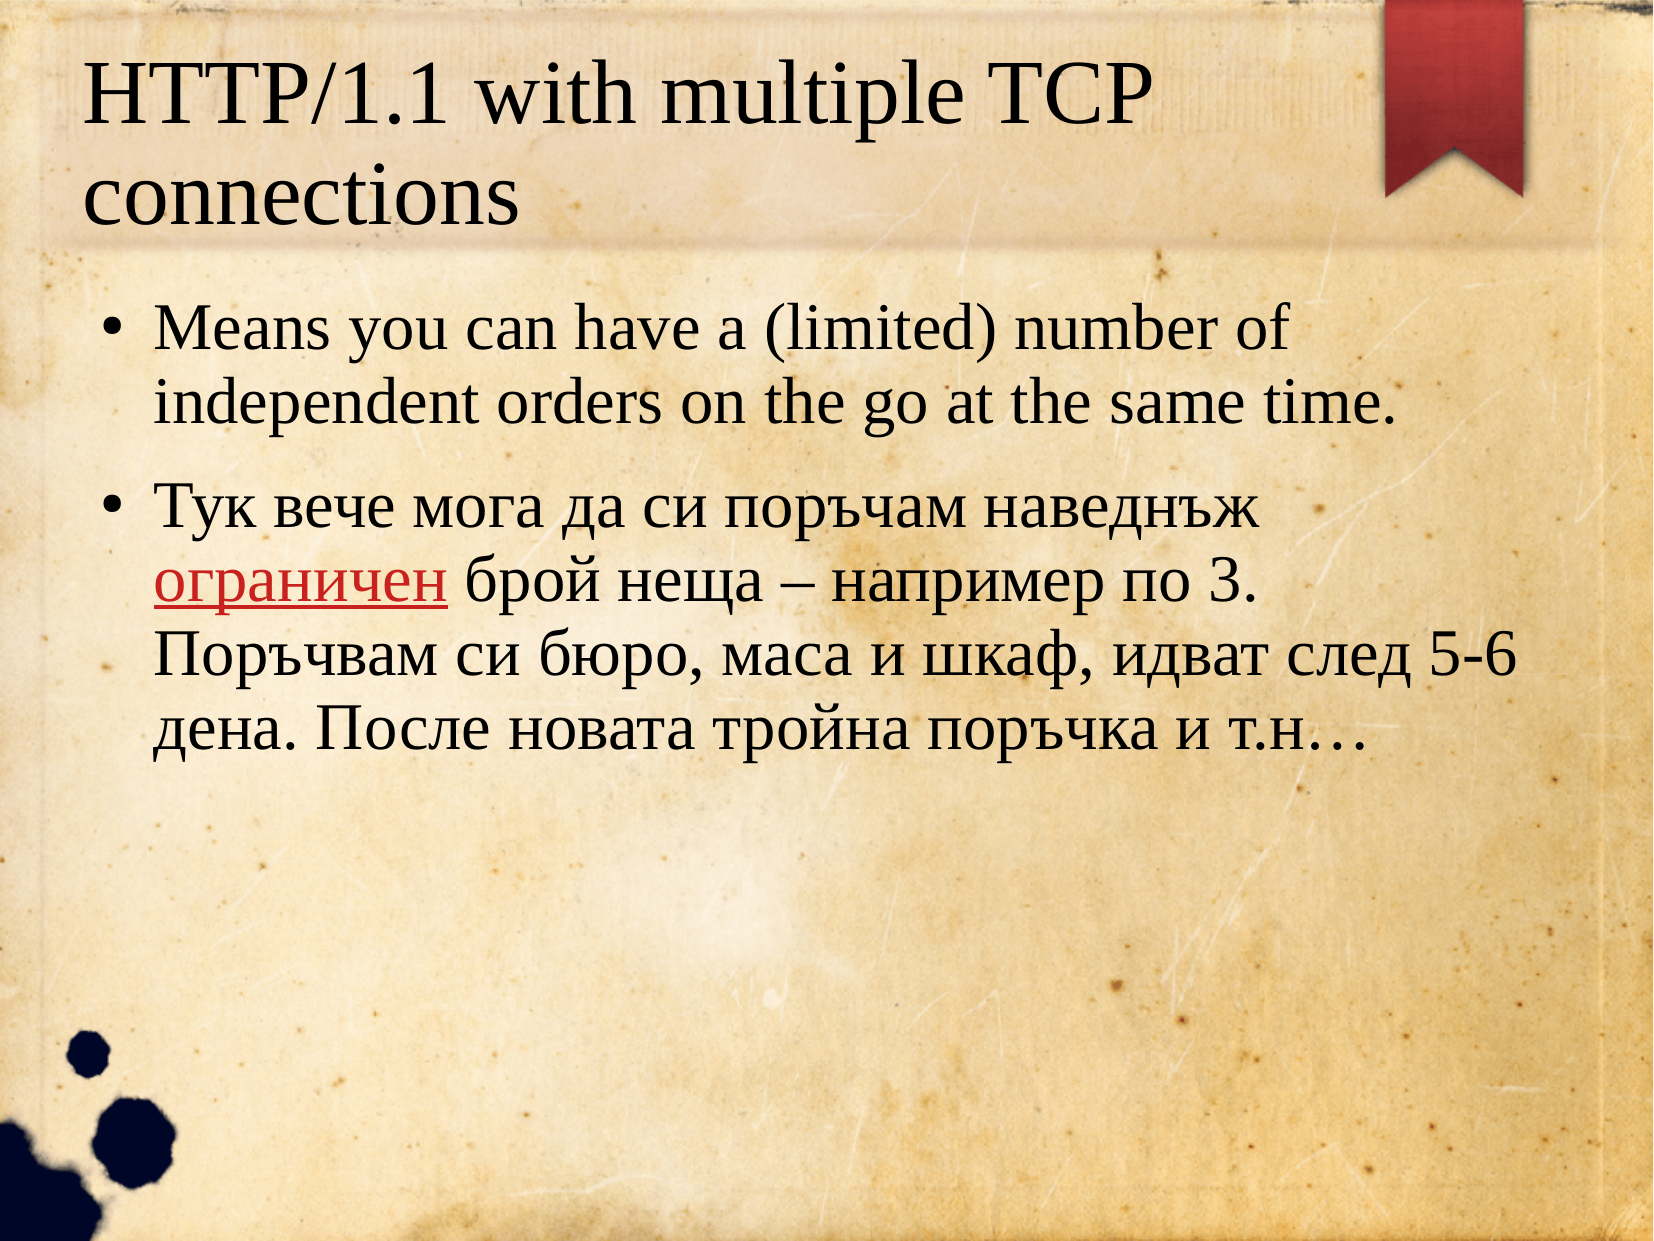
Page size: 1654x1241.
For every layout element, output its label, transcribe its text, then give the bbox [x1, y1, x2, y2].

list Means you can have a (limited) number of independent orders on the go at the same time. Тук вече мога да си поръчам наведнъж ограничен брой неща – например по 3. Поръчвам си бюро, маса и шкаф, идват след 5-6 дена. После новата тройна поръчка и т.н… [82, 290, 1538, 1010]
title HTTP/1.1 with multiple TCP connections [82, 41, 1346, 245]
picture [0, 0, 1654, 1241]
